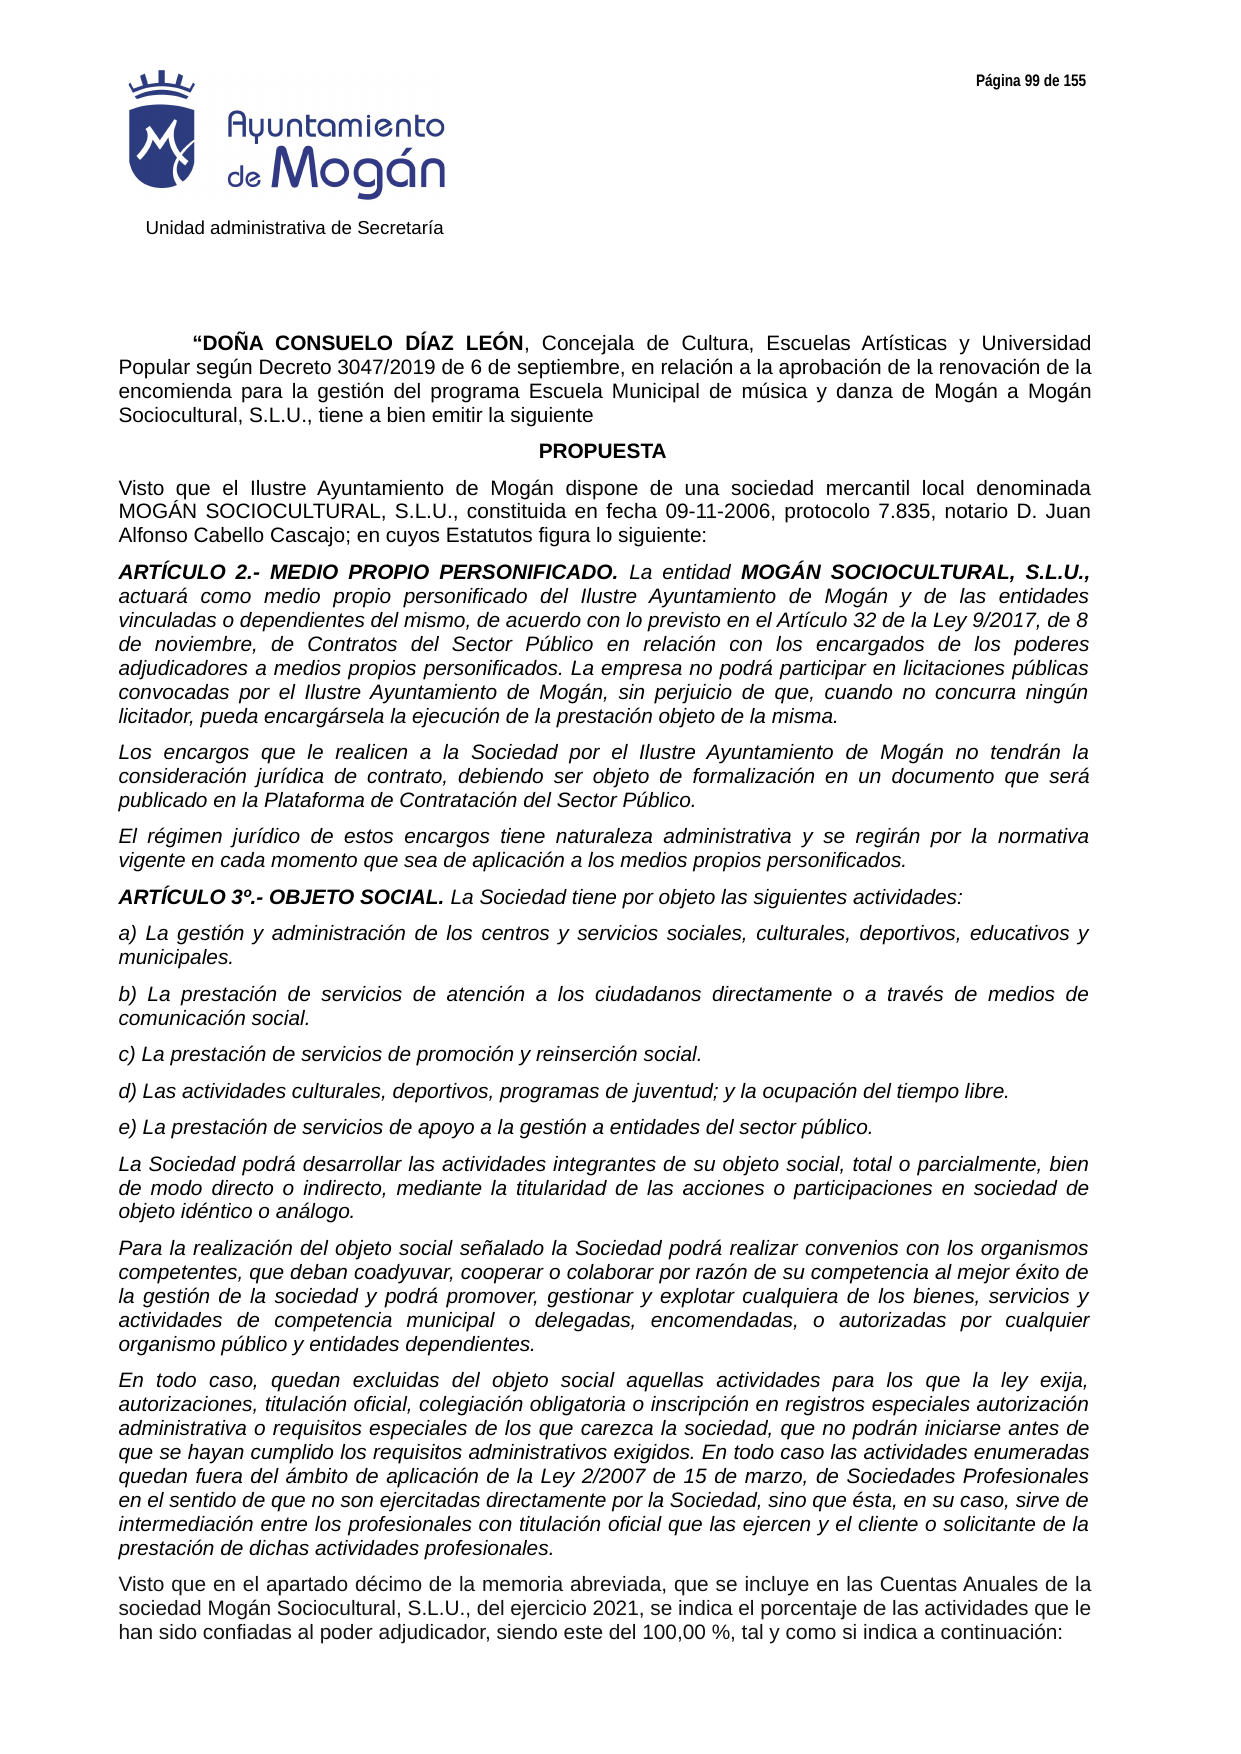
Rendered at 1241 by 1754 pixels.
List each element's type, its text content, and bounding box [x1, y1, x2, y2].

text La Sociedad podrá desarrollar las actividades integrantes de su objeto social, total o parcialmente, bien de modo directo o indirecto, mediante la titularidad de las acciones o participaciones en sociedad de objeto idéntico o análogo. [118, 1151, 1092, 1223]
text PROPUESTA [118, 439, 1092, 463]
text d) Las actividades culturales, deportivos, programas de juventud; y la ocupación del tiempo libre. [118, 1078, 1092, 1102]
text Visto que en el apartado décimo de la memoria abreviada, que se incluye en las Cuentas Anuales de la sociedad Mogán Sociocultural, S.L.U., del ejercicio 2021, se indica el porcentaje de las actividades que le han sido confiadas al poder adjudicador, siendo este del 100,00 %, tal y como si indica a continuación: [118, 1572, 1092, 1644]
text En todo caso, quedan excluidas del objeto social aquellas actividades para los que la ley exija, autorizaciones, titulación oficial, colegiación obligatoria o inscripción en registros especiales autorización administrativa o requisitos especiales de los que carezca la sociedad, que no podrán iniciarse antes de que se hayan cumplido los requisitos administrativos exigidos. En todo caso las actividades enumeradas quedan fuera del ámbito de aplicación de la Ley 2/2007 de 15 de marzo, de Sociedades Profesionales en el sentido de que no son ejercitadas directamente por la Sociedad, sino que ésta, en su caso, sirve de intermediación entre los profesionales con titulación oficial que las ejercen y el cliente o solicitante de la prestación de dichas actividades profesionales. [118, 1368, 1092, 1560]
text Visto que el Ilustre Ayuntamiento de Mogán dispone de una sociedad mercantil local denominada MOGÁN SOCIOCULTURAL, S.L.U., constituida en fecha 09-11-2006, protocolo 7.835, notario D. Juan Alfonso Cabello Cascajo; en cuyos Estatutos figura lo siguiente: [118, 475, 1092, 547]
text “DOÑA CONSUELO DÍAZ LEÓN, Concejala de Cultura, Escuelas Artísticas y Universidad Popular según Decreto 3047/2019 de 6 de septiembre, en relación a la aprobación de la renovación de la encomienda para la gestión del programa Escuela Municipal de música y danza de Mogán a Mogán Sociocultural, S.L.U., tiene a bien emitir la siguiente [118, 331, 1092, 426]
text c) La prestación de servicios de promoción y reinserción social. [118, 1042, 1092, 1066]
picture [128, 70, 445, 206]
text ARTÍCULO 2.- MEDIO PROPIO PERSONIFICADO. La entidad MOGÁN SOCIOCULTURAL, S.L.U., actuará como medio propio personificado del Ilustre Ayuntamiento de Mogán y de las entidades vinculadas o dependientes del mismo, de acuerdo con lo previsto en el Artículo 32 de la Ley 9/2017, de 8 de noviembre, de Contratos del Sector Público en relación con los encargados de los poderes adjudicadores a medios propios personificados. La empresa no podrá participar en licitaciones públicas convocadas por el Ilustre Ayuntamiento de Mogán, sin perjuicio de que, cuando no concurra ningún licitador, pueda encargársela la ejecución de la prestación objeto de la misma. [118, 560, 1092, 727]
text Los encargos que le realicen a la Sociedad por el Ilustre Ayuntamiento de Mogán no tendrán la consideración jurídica de contrato, debiendo ser objeto de formalización en un documento que será publicado en la Plataforma de Contratación del Sector Público. [118, 740, 1092, 812]
text El régimen jurídico de estos encargos tiene naturaleza administrativa y se regirán por la normativa vigente en cada momento que sea de aplicación a los medios propios personificados. [118, 824, 1092, 872]
text ARTÍCULO 3º.- OBJETO SOCIAL. La Sociedad tiene por objeto las siguientes actividades: [118, 885, 1092, 909]
text b) La prestación de servicios de atención a los ciudadanos directamente o a través de medios de comunicación social. [118, 982, 1092, 1029]
text Para la realización del objeto social señalado la Sociedad podrá realizar convenios con los organismos competentes, que deban coadyuvar, cooperar o colaborar por razón de su competencia al mejor éxito de la gestión de la sociedad y podrá promover, gestionar y explotar cualquiera de los bienes, servicios y actividades de competencia municipal o delegadas, encomendadas, o autorizadas por cualquier organismo público y entidades dependientes. [118, 1236, 1092, 1356]
text a) La gestión y administración de los centros y servicios sociales, culturales, deportivos, educativos y municipales. [118, 921, 1092, 969]
text e) La prestación de servicios de apoyo a la gestión a entidades del sector público. [118, 1115, 1092, 1139]
